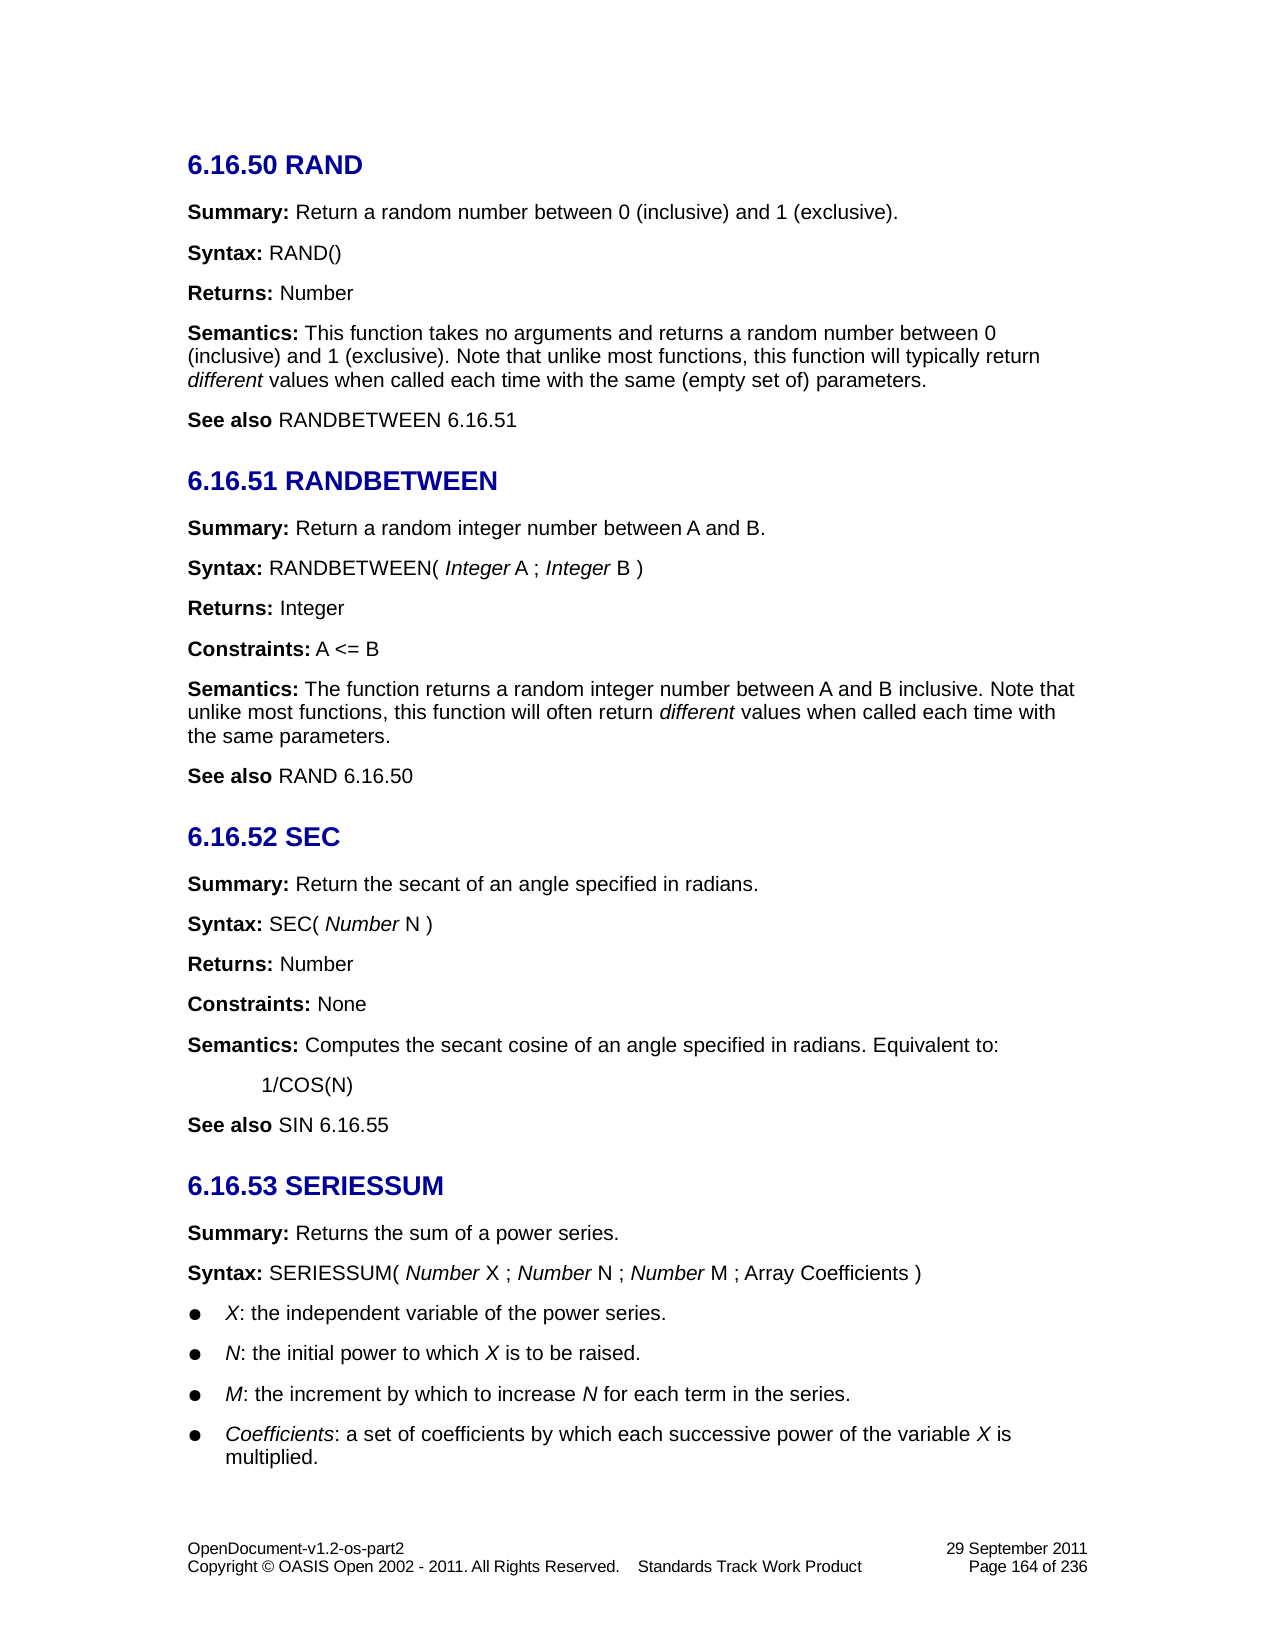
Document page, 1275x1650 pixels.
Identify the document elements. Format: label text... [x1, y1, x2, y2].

text Semantics: Computes the secant cosine of an angle specified in radians. Equivalent to: [187, 1033, 1088, 1057]
text Constraints: A <= B [187, 637, 1088, 661]
text See also SIN 6.16.55 [187, 1113, 1088, 1137]
list X: the independent variable of the power series. [187, 1302, 1088, 1325]
text Semantics: This function takes no arguments and returns a random number between 0 (inclusive) and 1 (exclusive). Note that unlike most functions, this function will typically return different values when called each time with the same (empty set of) parameters. [187, 321, 1088, 392]
subtitle RANDBETWEEN [187, 466, 1088, 496]
text Returns: Integer [187, 597, 1088, 620]
text See also RANDBETWEEN 6.16.51 [187, 409, 1088, 432]
subtitle SEC [187, 821, 1088, 851]
list Coefficients: a set of coefficients by which each successive power of the variable X is multiplied. [187, 1422, 1088, 1469]
text Syntax: SEC( Number N ) [187, 912, 1088, 936]
text Syntax: SERIESSUM( Number X ; Number N ; Number M ; Array Coefficients ) [187, 1261, 1088, 1285]
text Summary: Return a random number between 0 (inclusive) and 1 (exclusive). [187, 201, 1088, 224]
text Syntax: RAND() [187, 241, 1088, 264]
subtitle RAND [187, 150, 1088, 180]
text Syntax: RANDBETWEEN( Integer A ; Integer B ) [187, 557, 1088, 580]
text Returns: Number [187, 953, 1088, 976]
list M: the increment by which to increase N for each term in the series. [187, 1382, 1088, 1406]
subtitle SERIESSUM [187, 1170, 1088, 1200]
list N: the initial power to which X is to be raised. [187, 1342, 1088, 1365]
text Semantics: The function returns a random integer number between A and B inclusive. Note that unlike most functions, this function will often return different values when called each time with the same parameters. [187, 677, 1088, 748]
text Summary: Return the secant of an angle specified in radians. [187, 872, 1088, 896]
text Constraints: None [187, 993, 1088, 1016]
text Returns: Number [187, 281, 1088, 305]
text Summary: Returns the sum of a power series. [187, 1221, 1088, 1245]
text 1/COS(N) [187, 1073, 1088, 1097]
text Summary: Return a random integer number between A and B. [187, 516, 1088, 540]
text See also RAND 6.16.50 [187, 764, 1088, 788]
